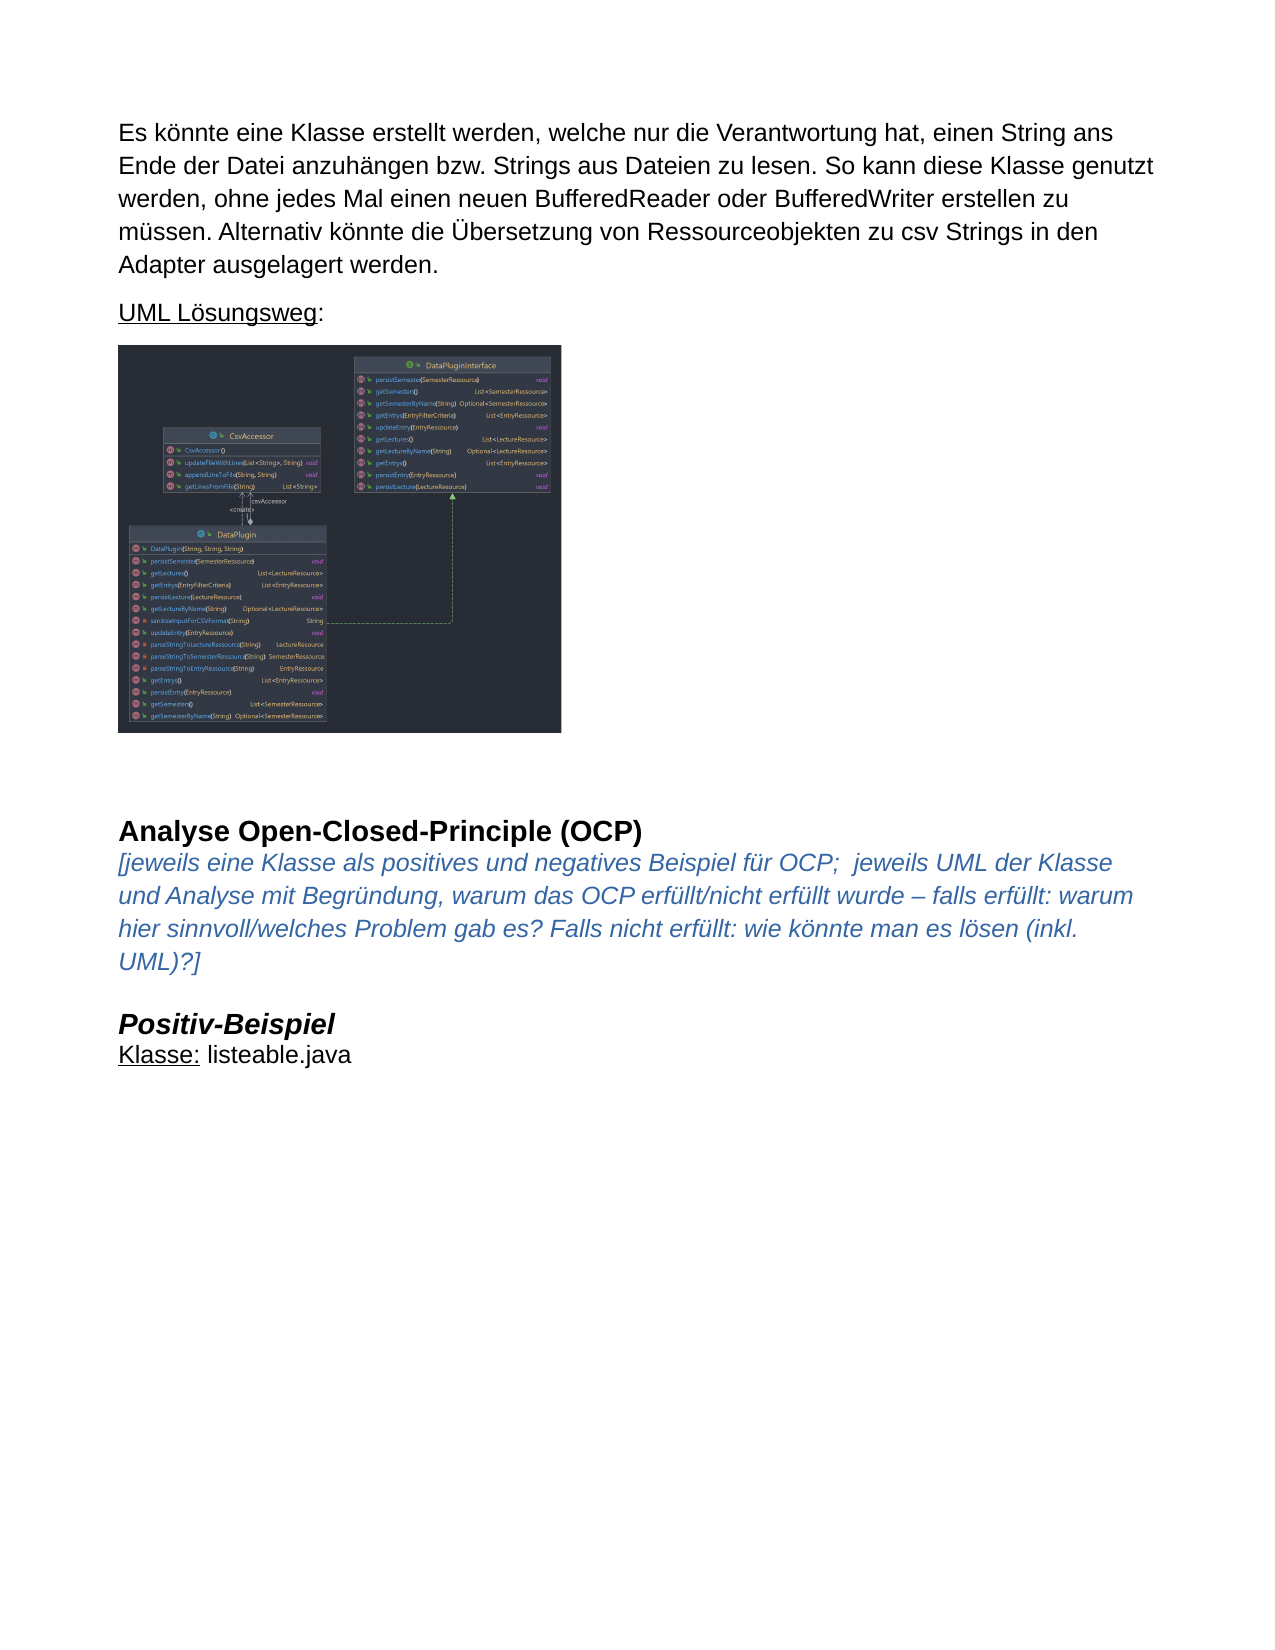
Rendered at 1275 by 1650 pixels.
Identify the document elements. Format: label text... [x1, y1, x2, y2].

subtitle Analyse Open-Closed-Principle (OCP) [118, 814, 1157, 848]
text Es könnte eine Klasse erstellt werden, welche nur die Verantwortung hat, einen String ans Ende der Datei anzuhängen bzw. Strings aus Dateien zu lesen. So kann diese Klasse genutzt werden, ohne jedes Mal einen neuen BufferedReader oder BufferedWriter erstellen zu müssen. Alternativ könnte die Übersetzung von Ressourceobjekten zu csv Strings in den Adapter ausgelagert werden. [118, 118, 1157, 279]
text UML Lösungsweg: [118, 298, 1157, 327]
text [jeweils eine Klasse als positives und negatives Beispiel für OCP; jeweils UML der Klasse und Analyse mit Begründung, warum das OCP erfüllt/nicht erfüllt wurde – falls erfüllt: warum hier sinnvoll/welches Problem gab es? Falls nicht erfüllt: wie könnte man es lösen (inkl. UML)?] [118, 848, 1157, 975]
subtitle Positiv-Beispiel [118, 1007, 1157, 1040]
text Klasse: listeable.java [118, 1040, 1157, 1069]
